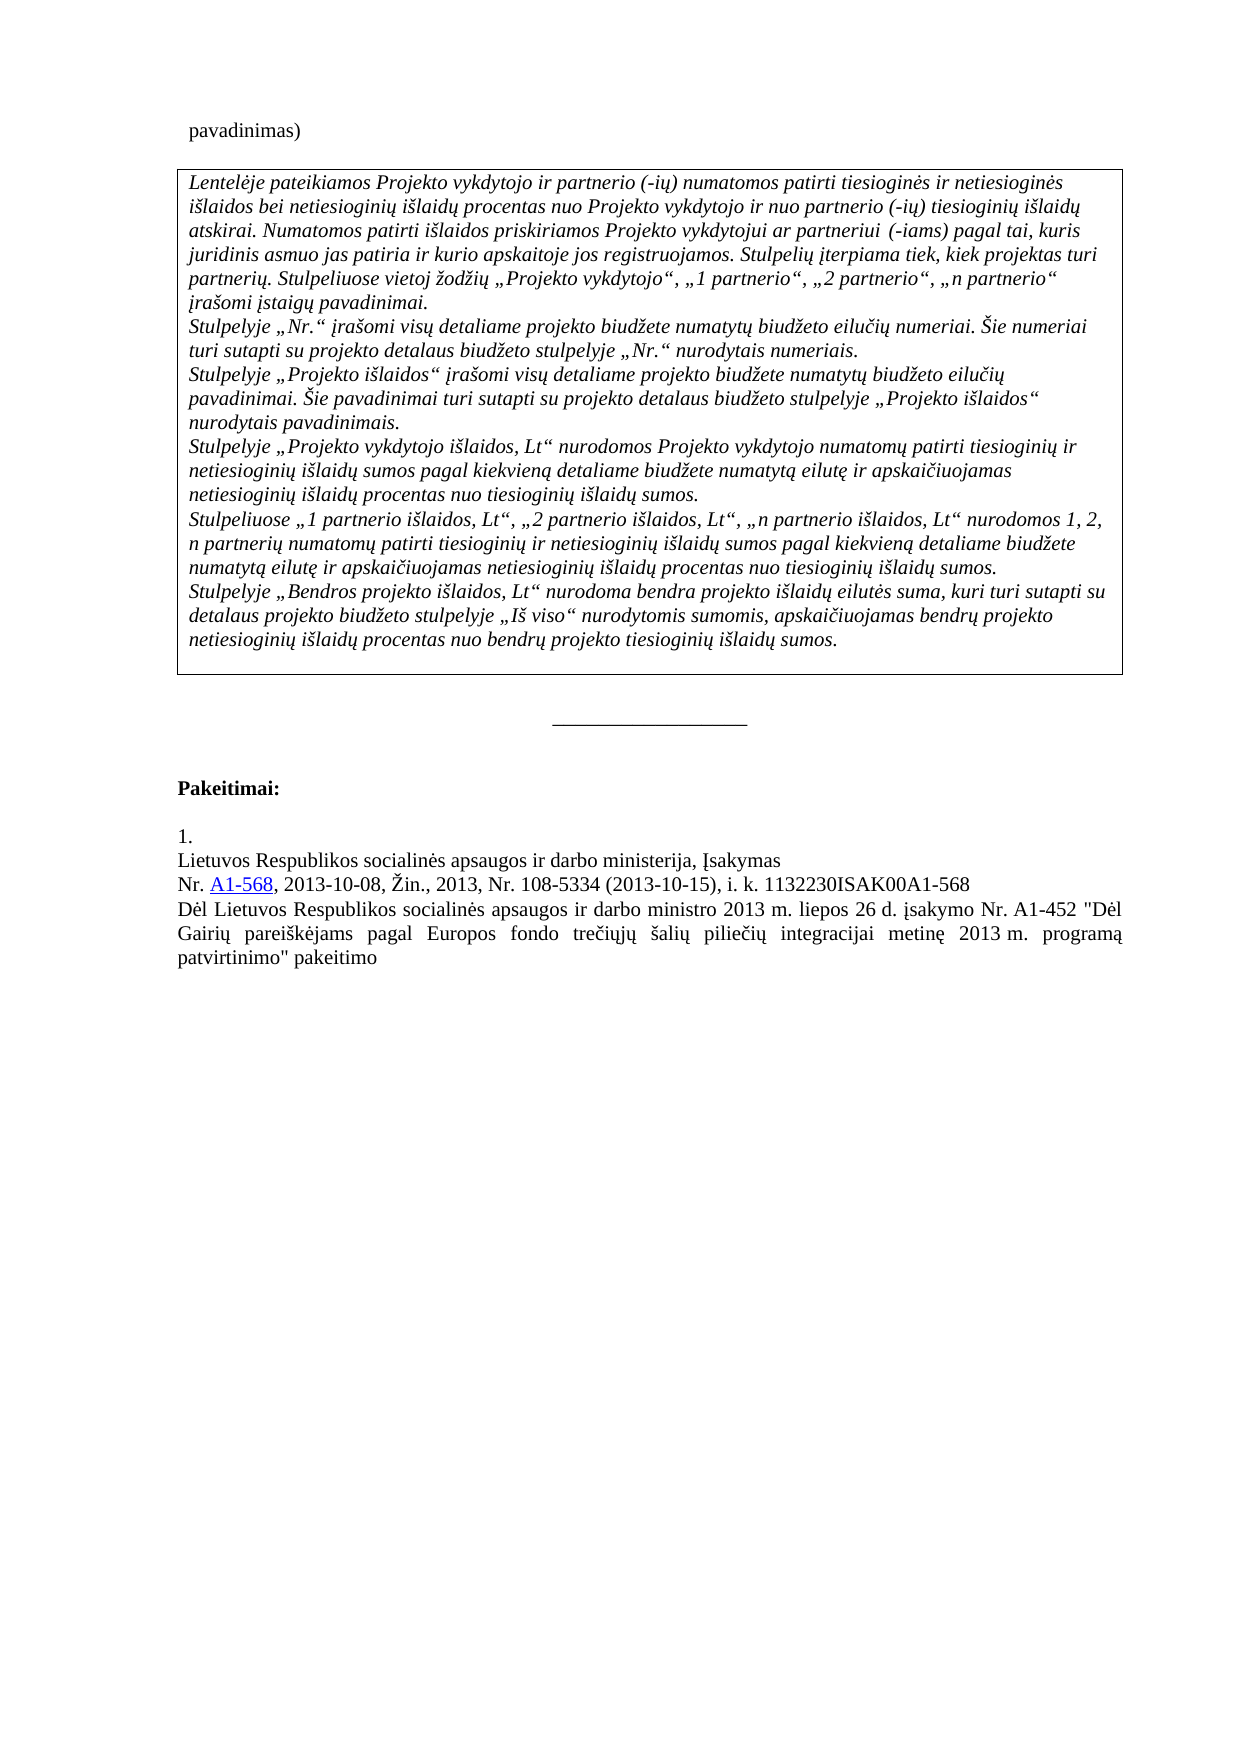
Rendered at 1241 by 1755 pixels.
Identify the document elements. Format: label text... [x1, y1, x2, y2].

text Nr. A1-568, 2013-10-08, Žin., 2013, Nr. 108-5334 (2013-10-15), i. k. 1132230ISAK00A1-568 [177, 872, 1122, 896]
text Dėl Lietuvos Respublikos socialinės apsaugos ir darbo ministro 2013 m. liepos 26 d. įsakymo Nr. A1-452 "Dėl Gairių pareiškėjams pagal Europos fondo trečiųjų šalių piliečių integracijai metinę 2013 m. programą patvirtinimo" pakeitimo [177, 896, 1122, 969]
table_header Lentelėje pateikiamos Projekto vykdytojo ir partnerio (-ių) numatomos patirti tiesioginės ir netiesioginės išlaidos bei netiesioginių išlaidų procentas nuo Projekto vykdytojo ir nuo partnerio (-ių) tiesioginių išlaidų atskirai. Numatomos patirti išlaidos priskiriamos Projekto vykdytojui ar partneriui (-iams) pagal tai, kuris juridinis asmuo jas patiria ir kurio apskaitoje jos registruojamos. Stulpelių įterpiama tiek, kiek projektas turi partnerių. Stulpeliuose vietoj žodžių „Projekto vykdytojo“, „1 partnerio“, „2 partnerio“, „n partnerio“ įrašomi įstaigų pavadinimai. Stulpelyje „Nr.“ įrašomi visų detaliame projekto biudžete numatytų biudžeto eilučių numeriai. Šie numeriai turi sutapti su projekto detalaus biudžeto stulpelyje „Nr.“ nurodytais numeriais. Stulpelyje „Projekto išlaidos“ įrašomi visų detaliame projekto biudžete numatytų biudžeto eilučių pavadinimai. Šie pavadinimai turi sutapti su projekto detalaus biudžeto stulpelyje „Projekto išlaidos“ nurodytais pavadinimais. Stulpelyje „Projekto vykdytojo išlaidos, Lt“ nurodomos Projekto vykdytojo numatomų patirti tiesioginių ir netiesioginių išlaidų sumos pagal kiekvieną detaliame biudžete numatytą eilutę ir apskaičiuojamas netiesioginių išlaidų procentas nuo tiesioginių išlaidų sumos. Stulpeliuose „1 partnerio išlaidos, Lt“, „2 partnerio išlaidos, Lt“, „n partnerio išlaidos, Lt“ nurodomos 1, 2, n partnerių numatomų patirti tiesioginių ir netiesioginių išlaidų sumos pagal kiekvieną detaliame biudžete numatytą eilutę ir apskaičiuojamas netiesioginių išlaidų procentas nuo tiesioginių išlaidų sumos. Stulpelyje „Bendros projekto išlaidos, Lt“ nurodoma bendra projekto išlaidų eilutės suma, kuri turi sutapti su detalaus projekto biudžeto stulpelyje „Iš viso“ nurodytomis sumomis, apskaičiuojamas bendrų projekto netiesioginių išlaidų procentas nuo bendrų projekto tiesioginių išlaidų sumos. [178, 170, 1122, 674]
table_header [793, 118, 1122, 142]
text _________________ [177, 702, 1122, 728]
text Pakeitimai: [177, 776, 1122, 800]
text 1. [177, 824, 1122, 848]
text Lietuvos Respublikos socialinės apsaugos ir darbo ministerija, Įsakymas [177, 848, 1122, 872]
table_header [533, 118, 792, 142]
table_header pavadinimas) [177, 118, 533, 142]
